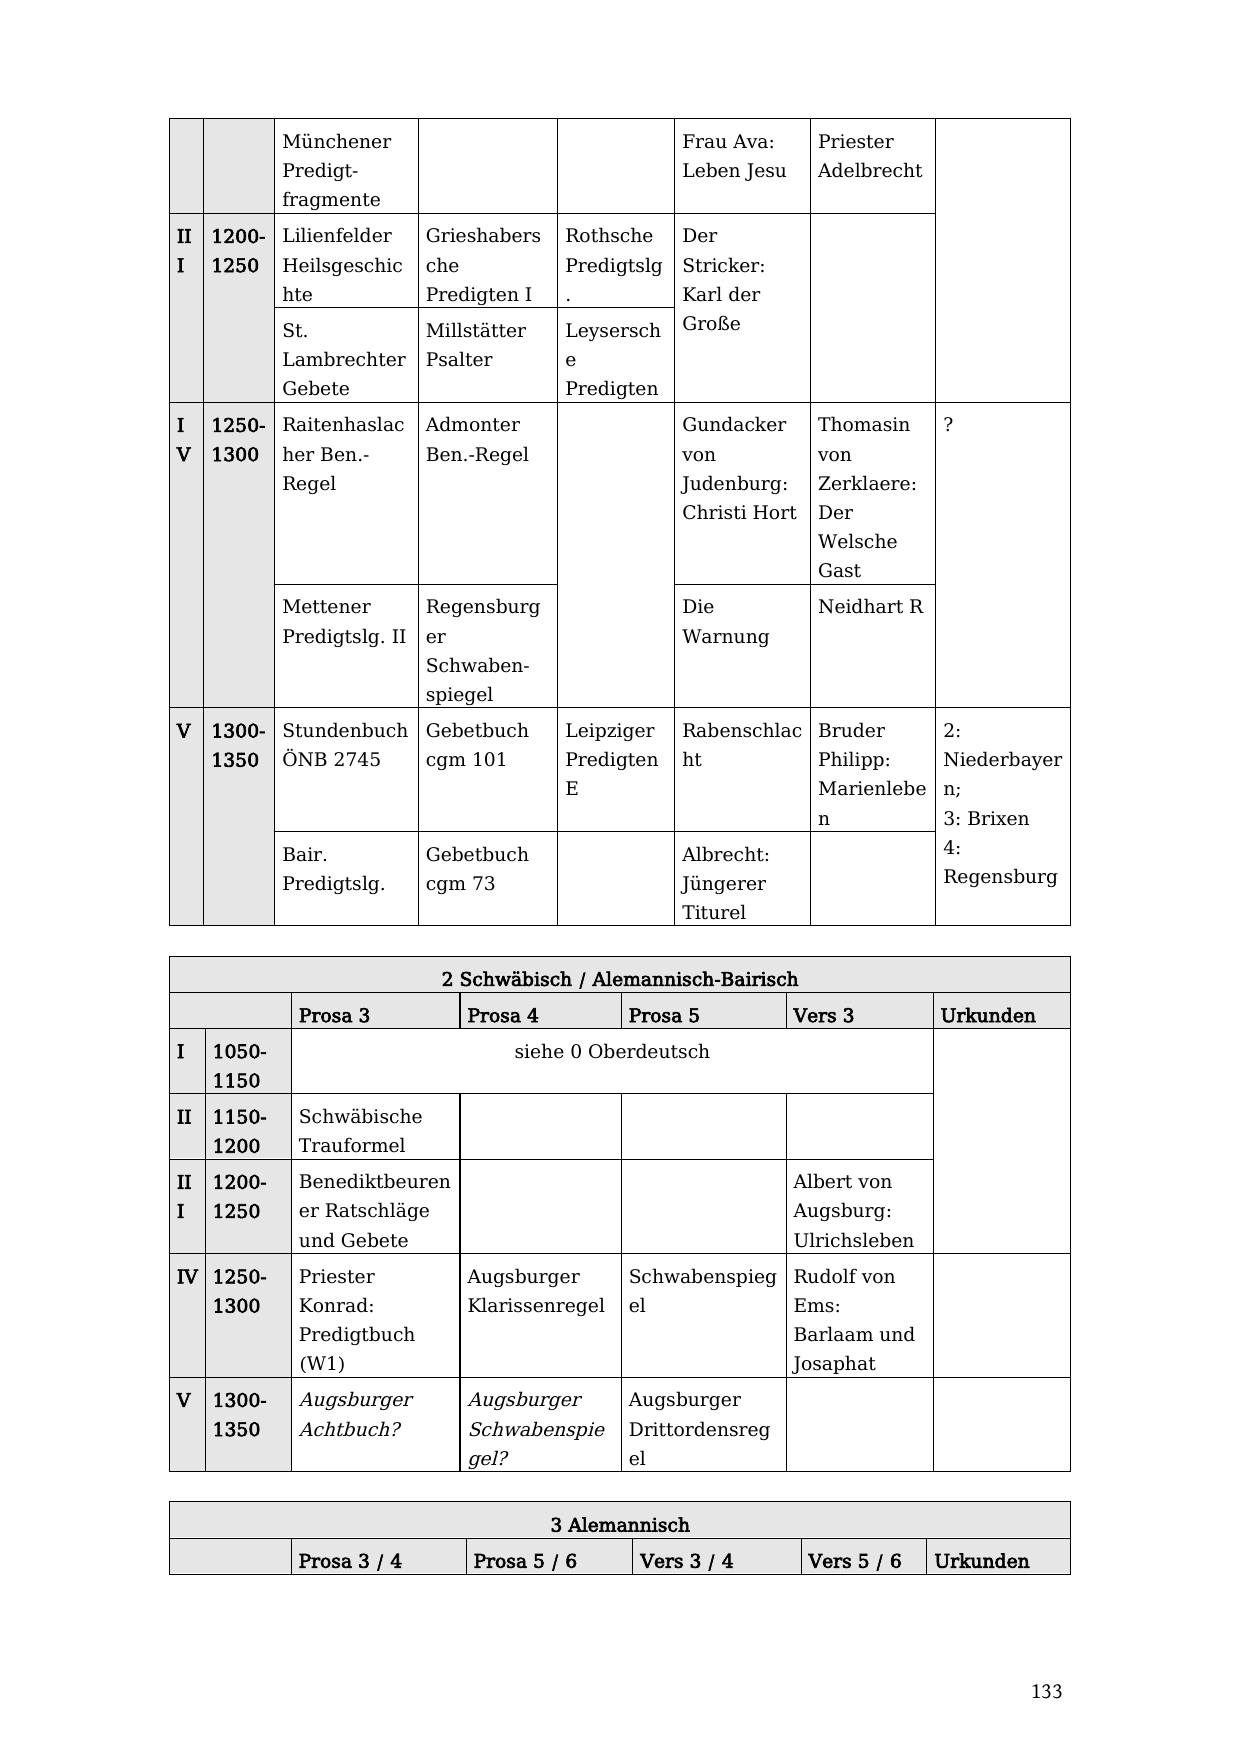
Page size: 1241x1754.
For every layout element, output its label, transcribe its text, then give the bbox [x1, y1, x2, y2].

table_cell [170, 119, 203, 213]
table_cell [419, 119, 557, 213]
table_cell [204, 119, 274, 213]
table_cell V [170, 1378, 205, 1471]
table_cell Albert von Augsburg: Ulrichsleben [787, 1160, 933, 1253]
table_cell [787, 1094, 933, 1158]
table_cell Rabenschlacht [675, 708, 810, 831]
table_cell II [170, 1094, 205, 1158]
table_cell Stundenbuch ÖNB 2745 [275, 708, 418, 831]
table_cell 1250-1300 [204, 403, 274, 707]
table_cell Priester Konrad: Predigtbuch (W1) [292, 1254, 459, 1377]
table_cell Leysersche Predigten [558, 308, 674, 402]
table_cell ? [936, 403, 1070, 707]
table_cell Frau Ava: Leben Jesu [675, 119, 810, 213]
table_cell 1300-1350 [204, 708, 274, 925]
table_cell [622, 1160, 786, 1253]
table_cell 1200-1250 [206, 1160, 291, 1253]
table_cell [622, 1094, 786, 1158]
table_header 2 Schwäbisch / Alemannisch-Bairisch [170, 957, 1070, 992]
table_cell [461, 1160, 621, 1253]
table_cell Bair. Predigtslg. [275, 832, 418, 925]
table_cell Thomasin von Zerklaere: Der Welsche Gast [811, 403, 935, 583]
table_cell Münchener Predigt-fragmente [275, 119, 418, 213]
table_cell Augsburger Drittordensregel [622, 1378, 786, 1471]
table_cell [787, 1378, 933, 1471]
table_cell III [170, 1160, 205, 1253]
table_cell Gebetbuch cgm 73 [419, 832, 557, 925]
table_cell Priester Adelbrecht [811, 119, 935, 213]
table_cell 1150-1200 [206, 1094, 291, 1158]
table_cell Lilienfelder Heilsgeschichte [275, 214, 418, 307]
table_cell Raitenhaslacher Ben.-Regel [275, 403, 418, 583]
table_cell Benediktbeurener Ratschläge und Gebete [292, 1160, 459, 1253]
table_cell Urkunden [927, 1539, 1070, 1573]
table_cell Mettener Predigtslg. II [275, 585, 418, 707]
table_cell 1300-1350 [206, 1378, 291, 1471]
table_cell Urkunden [934, 993, 1070, 1028]
table_cell Gebetbuch cgm 101 [419, 708, 557, 831]
table_cell St. Lambrechter Gebete [275, 308, 418, 402]
table_cell IV [170, 1254, 205, 1377]
table_cell Augsburger Schwabenspiegel? [461, 1378, 621, 1471]
table_cell [934, 1029, 1070, 1253]
table_cell [170, 993, 291, 1028]
table_cell Neidhart R [811, 585, 935, 707]
table_cell III [170, 214, 203, 402]
table_cell Admonter Ben.-Regel [419, 403, 557, 583]
table_cell Rothsche Predigtslg. [558, 214, 674, 307]
table_cell Vers 3 [787, 993, 933, 1028]
table_cell [558, 832, 674, 925]
table_cell 1050-1150 [206, 1029, 291, 1093]
table_cell Schwabenspiegel [622, 1254, 786, 1377]
table_cell Prosa 5 / 6 [467, 1539, 632, 1573]
table_cell Augsburger Achtbuch? [292, 1378, 459, 1471]
table_cell [811, 832, 935, 925]
table_cell Der Stricker: Karl der Große [675, 214, 810, 402]
table_cell Prosa 4 [461, 993, 621, 1028]
table_cell I [170, 1029, 205, 1093]
table_cell 1250-1300 [206, 1254, 291, 1377]
table_cell Rudolf von Ems: Barlaam und Josaphat [787, 1254, 933, 1377]
table_cell 2: Niederbayern; 3: Brixen 4: Regensburg [936, 708, 1070, 925]
table_cell V [170, 708, 203, 925]
table_cell Bruder Philipp: Marienleben [811, 708, 935, 831]
table_cell Prosa 3 [292, 993, 459, 1028]
table_cell Millstätter Psalter [419, 308, 557, 402]
table_cell Augsburger Klarissenregel [461, 1254, 621, 1377]
table_cell siehe 0 Oberdeutsch [292, 1029, 933, 1093]
table_cell [811, 214, 935, 402]
table_cell 1200-1250 [204, 214, 274, 402]
table_cell Albrecht: Jüngerer Titurel [675, 832, 810, 925]
table_cell [936, 119, 1070, 402]
table_cell Prosa 3 / 4 [292, 1539, 466, 1573]
table_cell Regensburger Schwaben-spiegel [419, 585, 557, 707]
table_cell Gundacker von Judenburg: Christi Hort [675, 403, 810, 583]
table_cell [461, 1094, 621, 1158]
table_cell [934, 1254, 1070, 1377]
table_cell Die Warnung [675, 585, 810, 707]
table_cell Grieshabersche Predigten I [419, 214, 557, 307]
table_cell [934, 1378, 1070, 1471]
table_cell Vers 3 / 4 [633, 1539, 801, 1573]
table_cell [170, 1539, 291, 1573]
table_cell [558, 119, 674, 213]
table_cell Vers 5 / 6 [802, 1539, 926, 1573]
table_cell [558, 403, 674, 707]
table_cell Schwäbische Trauformel [292, 1094, 459, 1158]
table_cell Prosa 5 [622, 993, 786, 1028]
table_cell Leipziger Predigten E [558, 708, 674, 831]
table_header 3 Alemannisch [170, 1502, 1070, 1537]
table_cell IV [170, 403, 203, 707]
